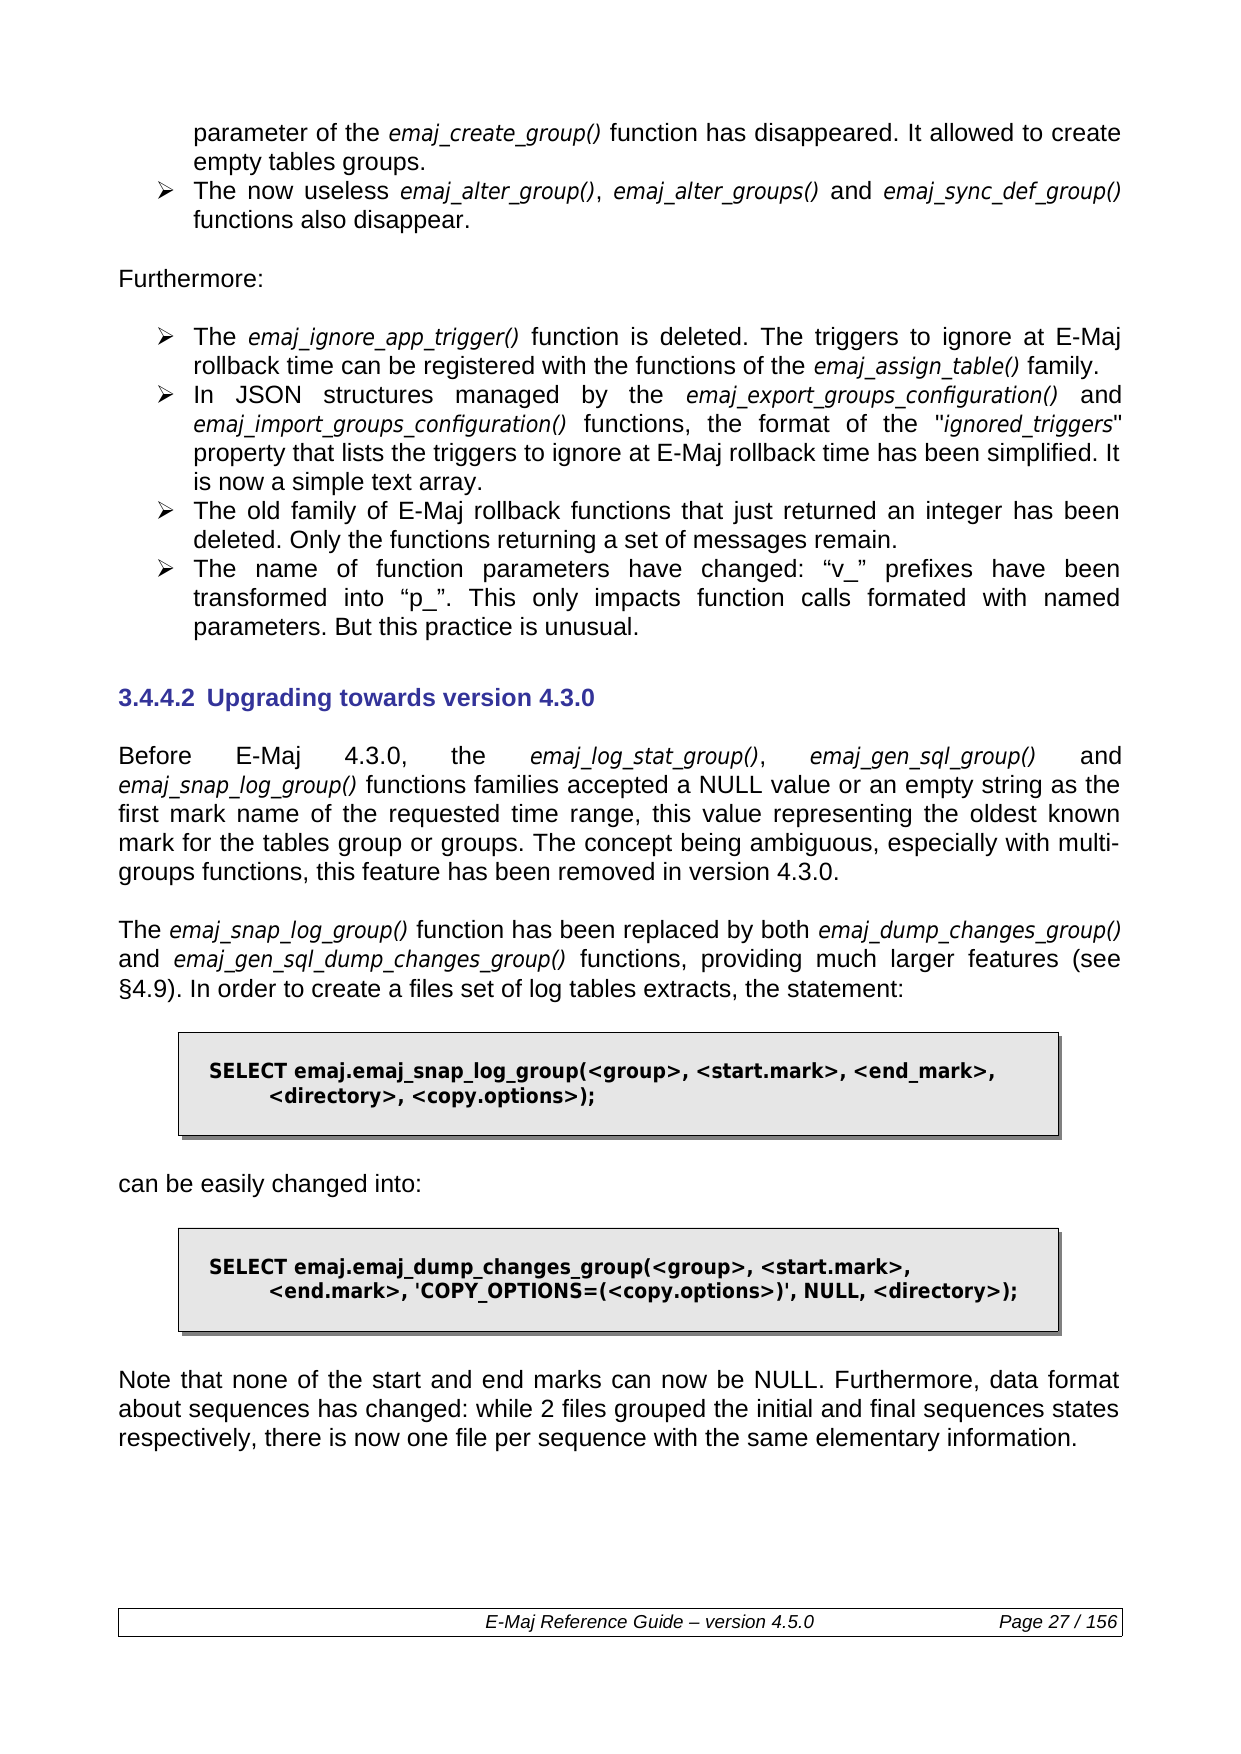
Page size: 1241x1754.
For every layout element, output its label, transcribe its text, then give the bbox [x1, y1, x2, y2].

text <end.mark>, 'COPY_OPTIONS=(<copy.options>)', NULL, <directory>); [179, 1276, 1058, 1301]
text Note that none of the start and end marks can now be NULL. Furthermore, data format about sequences has changed: while 2 files grouped the initial and final sequences states respectively, there is now one file per sequence with the same elementary information. [118, 1365, 1122, 1452]
text SELECT emaj.emaj_dump_changes_group(<group>, <start.mark>, [179, 1252, 1058, 1276]
text The emaj_snap_log_group() function has been replaced by both emaj_dump_changes_group() and emaj_gen_sql_dump_changes_group() functions, providing much larger features (see §4.9). In order to create a files set of log tables extracts, the statement: [118, 915, 1122, 1002]
list The name of function parameters have changed: “v_” prefixes have been transformed into “p_”. This only impacts function calls formated with named parameters. But this practice is unusual. [156, 554, 1122, 641]
subtitle Upgrading towards version 4.3.0 [118, 683, 1122, 712]
list In JSON structures managed by the emaj_export_groups_configuration() and emaj_import_groups_configuration() functions, the format of the "ignored_triggers" property that lists the triggers to ignore at E-Maj rollback time has been simplified. It is now a simple text array. [156, 380, 1122, 496]
list The now useless emaj_alter_group(), emaj_alter_groups() and emaj_sync_def_group() functions also disappear. [156, 176, 1122, 234]
list parameter of the emaj_create_group() function has disappeared. It allowed to create empty tables groups. [156, 118, 1122, 176]
text SELECT emaj.emaj_snap_log_group(<group>, <start.mark>, <end_mark>, [179, 1056, 1058, 1081]
list The emaj_ignore_app_trigger() function is deleted. The triggers to ignore at E-Maj rollback time can be registered with the functions of the emaj_assign_table() family. [156, 322, 1122, 380]
text Before E-Maj 4.3.0, the emaj_log_stat_group(), emaj_gen_sql_group() and emaj_snap_log_group() functions families accepted a NULL value or an empty string as the first mark name of the requested time range, this value representing the oldest known mark for the tables group or groups. The concept being ambiguous, especially with multi-groups functions, this feature has been removed in version 4.3.0. [118, 741, 1122, 886]
text Furthermore: [118, 263, 1122, 292]
list The old family of E-Maj rollback functions that just returned an integer has been deleted. Only the functions returning a set of messages remain. [156, 496, 1122, 554]
text <directory>, <copy.options>); [179, 1081, 1058, 1105]
text can be easily changed into: [118, 1169, 1122, 1198]
